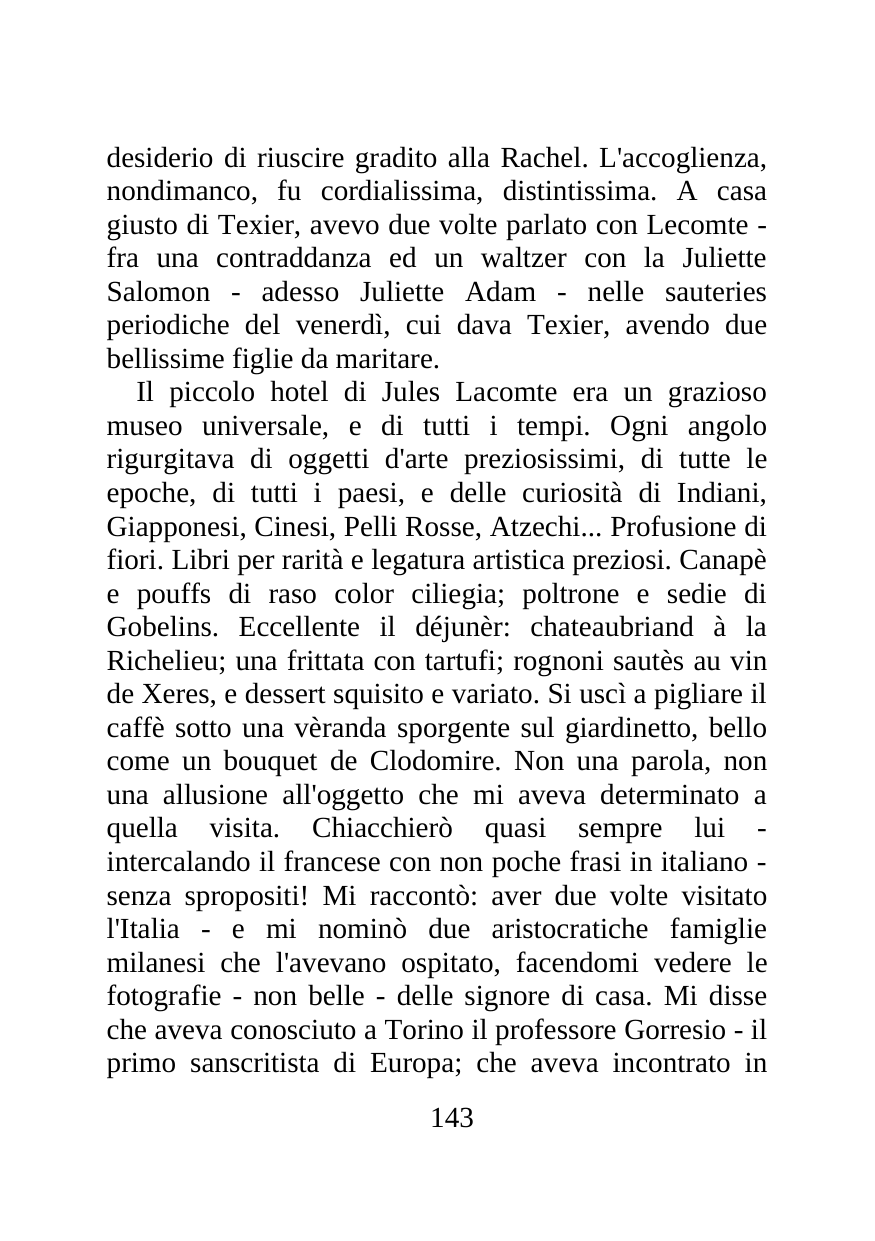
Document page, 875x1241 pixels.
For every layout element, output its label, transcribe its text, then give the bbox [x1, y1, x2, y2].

text Il piccolo hotel di Jules Lacomte era un grazioso museo universale, e di tutti i tempi. Ogni angolo rigurgitava di oggetti d'arte preziosissimi, di tutte le epoche, di tutti i paesi, e delle curiosità di Indiani, Giapponesi, Cinesi, Pelli Rosse, Atzechi... Profusione di fiori. Libri per rarità e legatura artistica preziosi. Canapè e pouffs di raso color ciliegia; poltrone e sedie di Gobelins. Eccellente il déjunèr: chateaubriand à la Richelieu; una frittata con tartufi; rognoni sautès au vin de Xeres, e dessert squisito e variato. Si uscì a pigliare il caffè sotto una vèranda sporgente sul giardinetto, bello come un bouquet de Clodomire. Non una parola, non una allusione all'oggetto che mi aveva determinato a quella visita. Chiacchierò quasi sempre lui - intercalando il francese con non poche frasi in italiano - senza spropositi! Mi raccontò: aver due volte visitato l'Italia - e mi nominò due aristocratiche famiglie milanesi che l'avevano ospitato, facendomi vedere le fotografie - non belle - delle signore di casa. Mi disse che aveva conosciuto a Torino il professore Gorresio - il primo sanscritista di Europa; che aveva incontrato in [106, 374, 768, 1079]
text desiderio di riuscire gradito alla Rachel. L'accoglienza, nondimanco, fu cordialissima, distintissima. A casa giusto di Texier, avevo due volte parlato con Lecomte - fra una contraddanza ed un waltzer con la Juliette Salomon - adesso Juliette Adam - nelle sauteries periodiche del venerdì, cui dava Texier, avendo due bellissime figlie da maritare. [106, 140, 768, 374]
